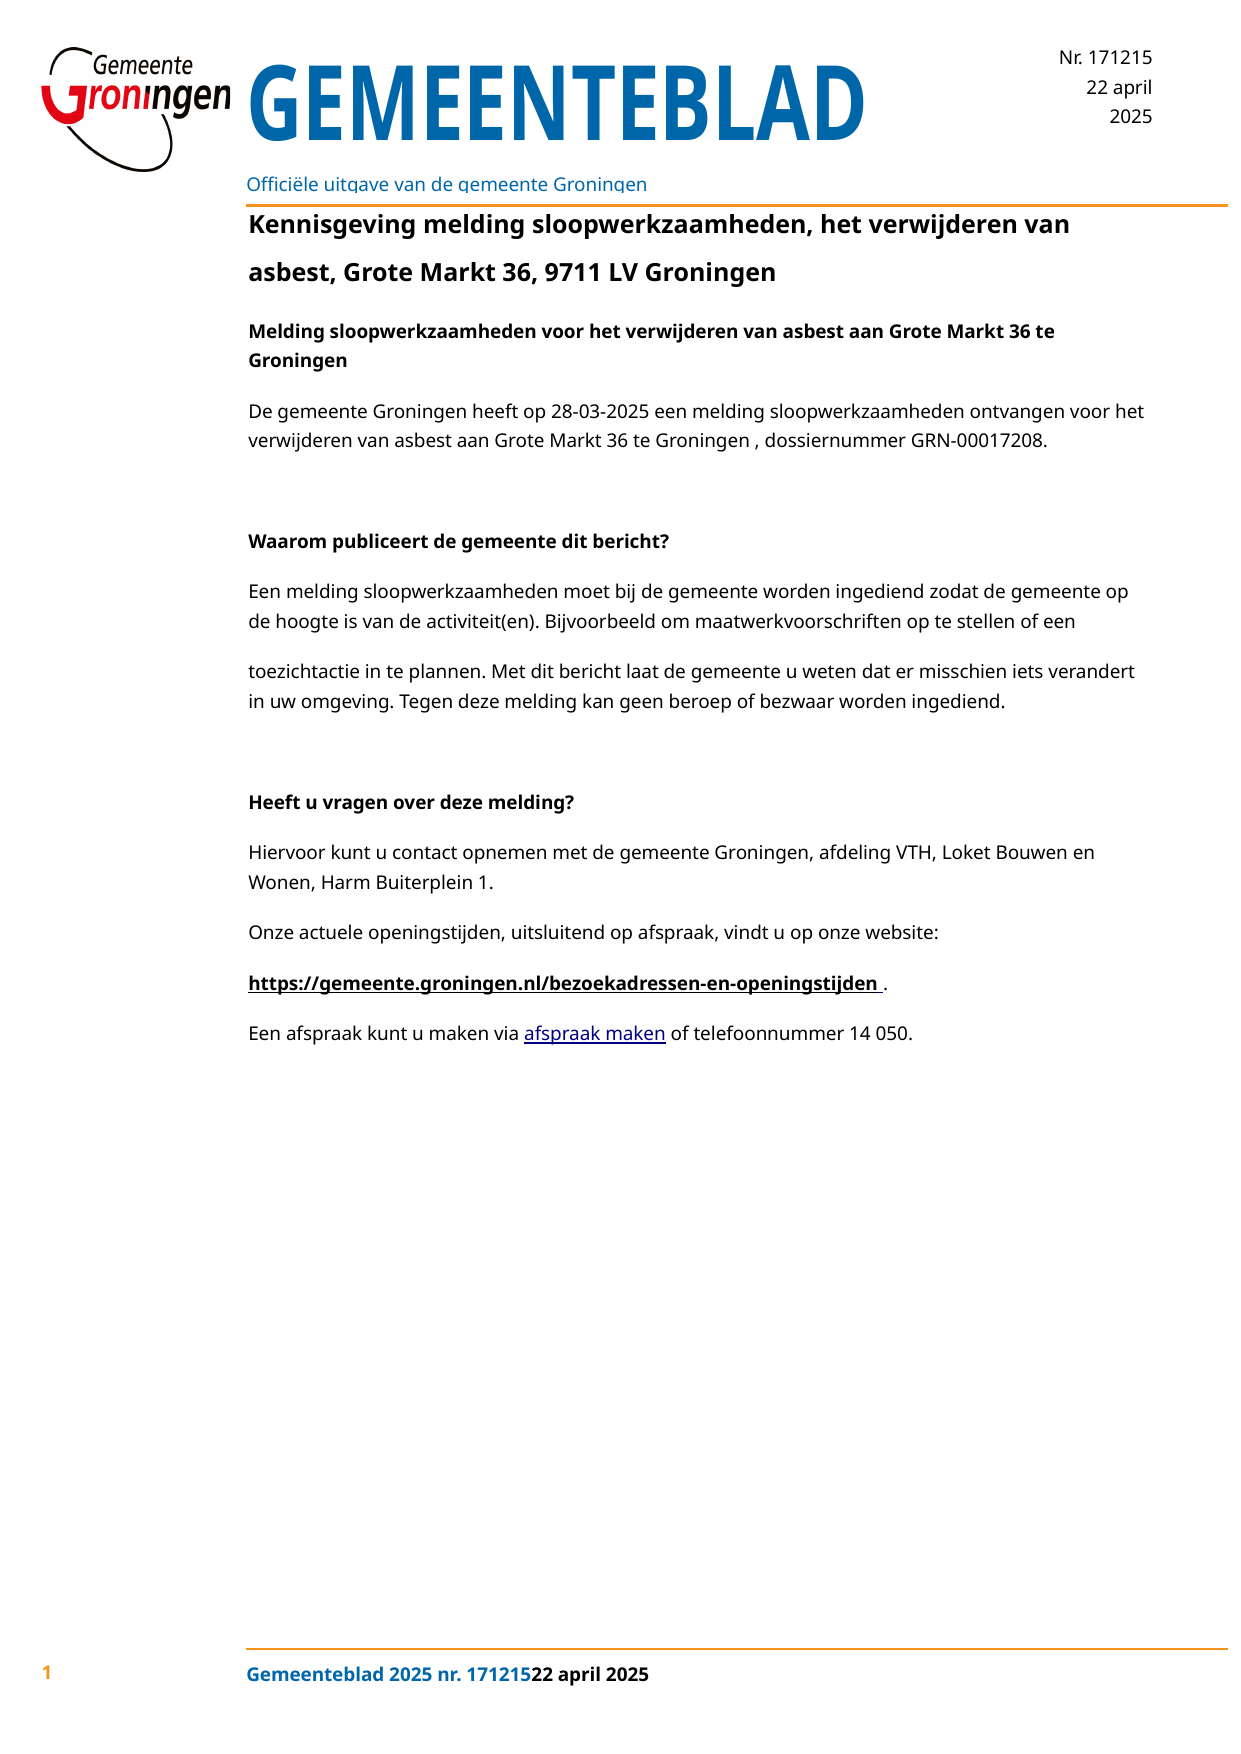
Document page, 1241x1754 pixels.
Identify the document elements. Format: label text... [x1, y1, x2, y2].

text Kennisgeving melding sloopwerkzaamheden, het verwijderen van asbest, Grote Markt 36, 9711 LV Groningen [248, 207, 1152, 288]
text Onze actuele openingstijden, uitsluitend op afspraak, vindt u op onze website: [248, 919, 1152, 945]
text Waarom publiceert de gemeente dit bericht? [248, 528, 1152, 554]
text Een melding sloopwerkzaamheden moet bij de gemeente worden ingediend zodat de gemeente op de hoogte is van de activiteit(en). Bijvoorbeeld om maatwerkvoorschriften op te stellen of een [248, 579, 1152, 634]
text Een afspraak kunt u maken via afspraak maken of telefoonnummer 14 050. [248, 1020, 1152, 1046]
text toezichtactie in te plannen. Met dit bericht laat de gemeente u weten dat er misschien iets verandert in uw omgeving. Tegen deze melding kan geen beroep of bezwaar worden ingediend. [248, 659, 1152, 714]
text Hiervoor kunt u contact opnemen met de gemeente Groningen, afdeling VTH, Loket Bouwen en Wonen, Harm Buiterplein 1. [248, 839, 1152, 895]
text Heeft u vragen over deze melding? [248, 789, 1152, 815]
picture [41, 47, 231, 172]
text De gemeente Groningen heeft op 28-03-2025 een melding sloopwerkzaamheden ontvangen voor het verwijderen van asbest aan Grote Markt 36 te Groningen , dossiernummer GRN-00017208. [248, 398, 1152, 453]
text Melding sloopwerkzaamheden voor het verwijderen van asbest aan Grote Markt 36 te Groningen [248, 318, 1152, 373]
text https://gemeente.groningen.nl/bezoekadressen-en-openingstijden . [248, 970, 1152, 996]
